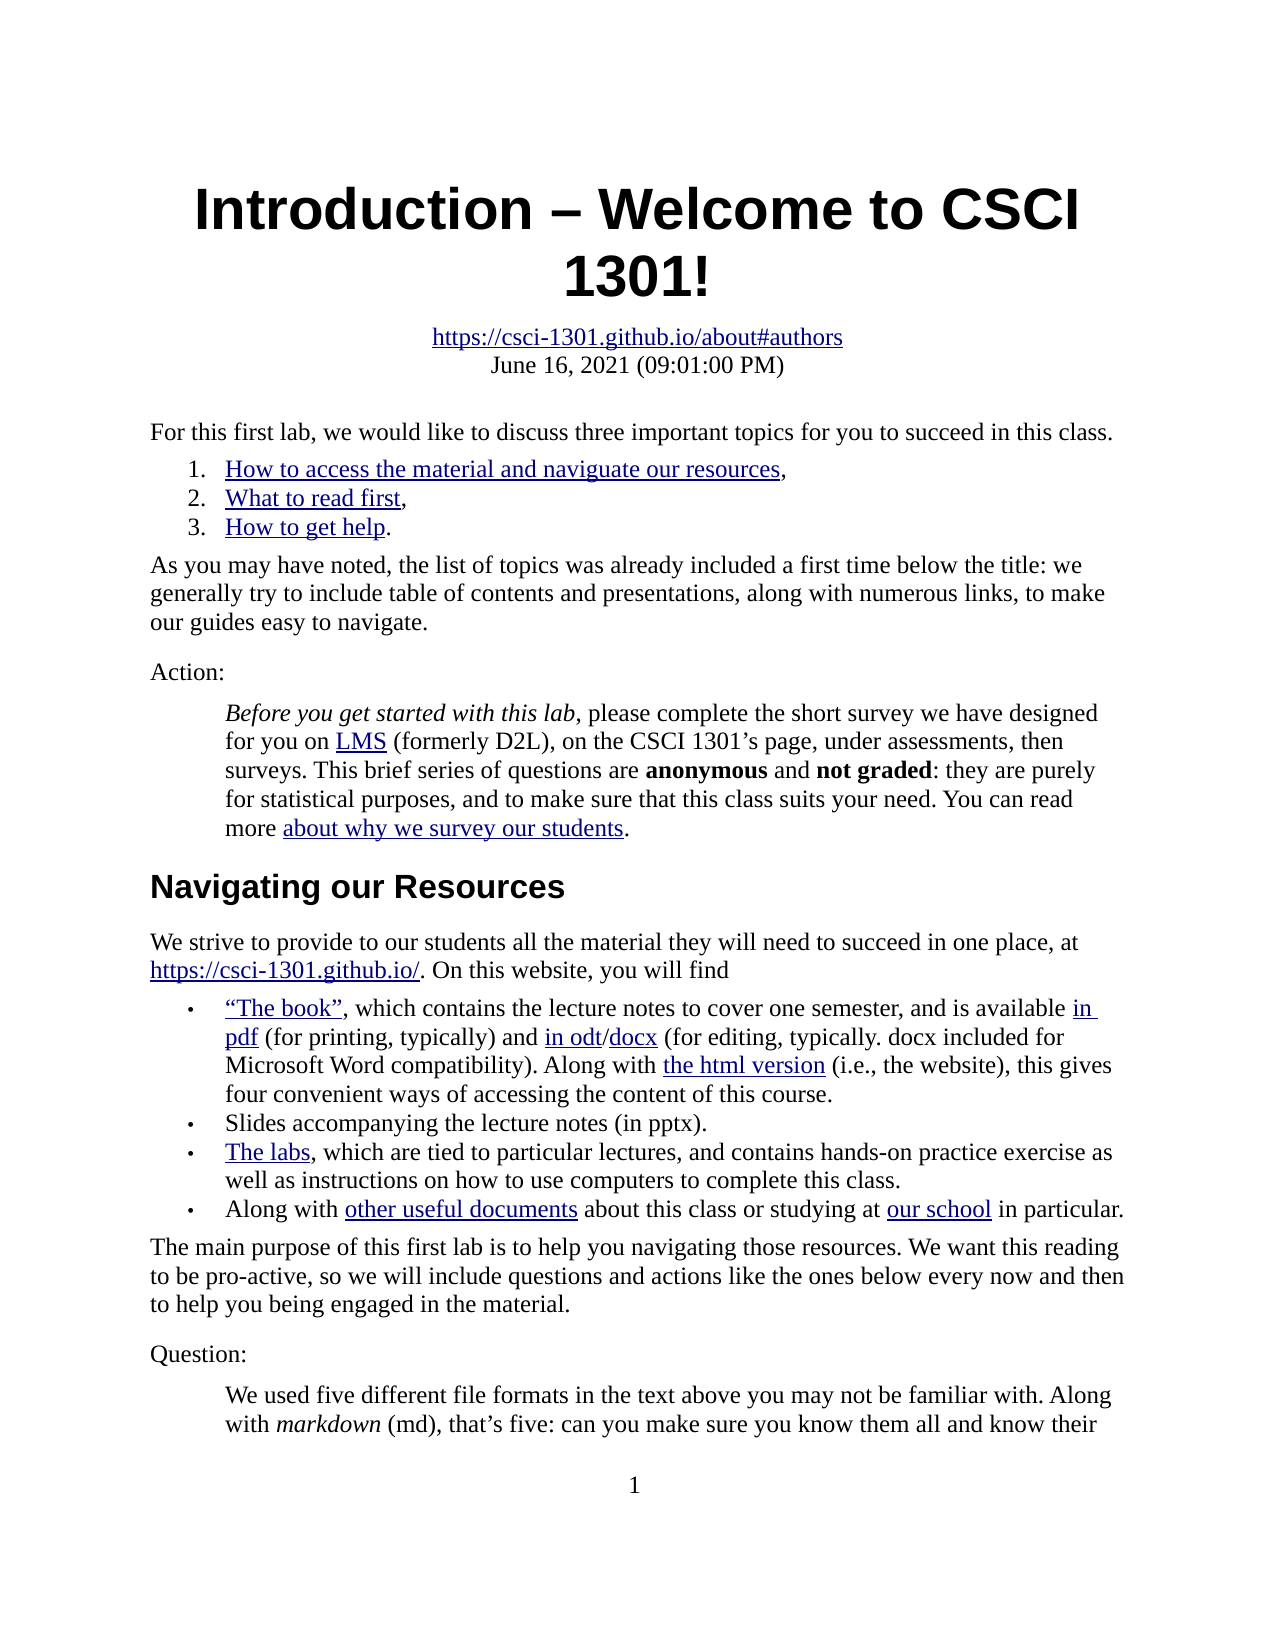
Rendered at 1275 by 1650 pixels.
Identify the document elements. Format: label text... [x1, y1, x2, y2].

text We used five different file formats in the text above you may not be familiar with. Along with markdown (md), that’s five: can you make sure you know them all and know their [225, 1380, 1125, 1437]
list Slides accompanying the lecture notes (in pptx). [187, 1108, 1125, 1137]
list The labs, which are tied to particular lectures, and contains hands-on practice exercise as well as instructions on how to use computers to complete this class. [187, 1137, 1125, 1194]
list “The book”, which contains the lecture notes to cover one semester, and is available in pdf (for printing, typically) and in odt/docx (for editing, typically. docx included for Microsoft Word compatibility). Along with the html version (i.e., the website), this gives four convenient ways of accessing the content of this course. [187, 993, 1125, 1108]
title Introduction – Welcome to CSCI 1301! [150, 175, 1125, 309]
list Along with other useful documents about this class or studying at our school in particular. [187, 1194, 1125, 1223]
subtitle Navigating our Resources [150, 866, 1125, 905]
text Before you get started with this lab, please complete the short survey we have designed for you on LMS (formerly D2L), on the CSCI 1301’s page, under assessments, then surveys. This brief series of questions are anonymous and not graded: they are purely for statistical purposes, and to make sure that this class suits your need. You can read more about why we survey our students. [225, 698, 1125, 841]
text https://csci-1301.github.io/about#authors [150, 322, 1125, 350]
text June 16, 2021 (09:01:00 PM) [150, 350, 1125, 379]
text We strive to provide to our students all the material they will need to succeed in one place, at https://csci-1301.github.io/. On this website, you will find [150, 927, 1125, 984]
text The main purpose of this first lab is to help you navigating those resources. We want this reading to be pro-active, so we will include questions and actions like the ones below every now and then to help you being engaged in the material. [150, 1232, 1125, 1318]
text Question: [150, 1339, 1125, 1368]
text For this first lab, we would like to discuss three important topics for you to succeed in this class. [150, 417, 1125, 446]
text Action: [150, 657, 1125, 686]
list What to read first, [187, 483, 1125, 512]
text As you may have noted, the list of topics was already included a first time below the title: we generally try to include table of contents and presentations, along with numerous links, to make our guides easy to navigate. [150, 550, 1125, 636]
list How to get help. [187, 512, 1125, 541]
list How to access the material and naviguate our resources, [187, 454, 1125, 483]
